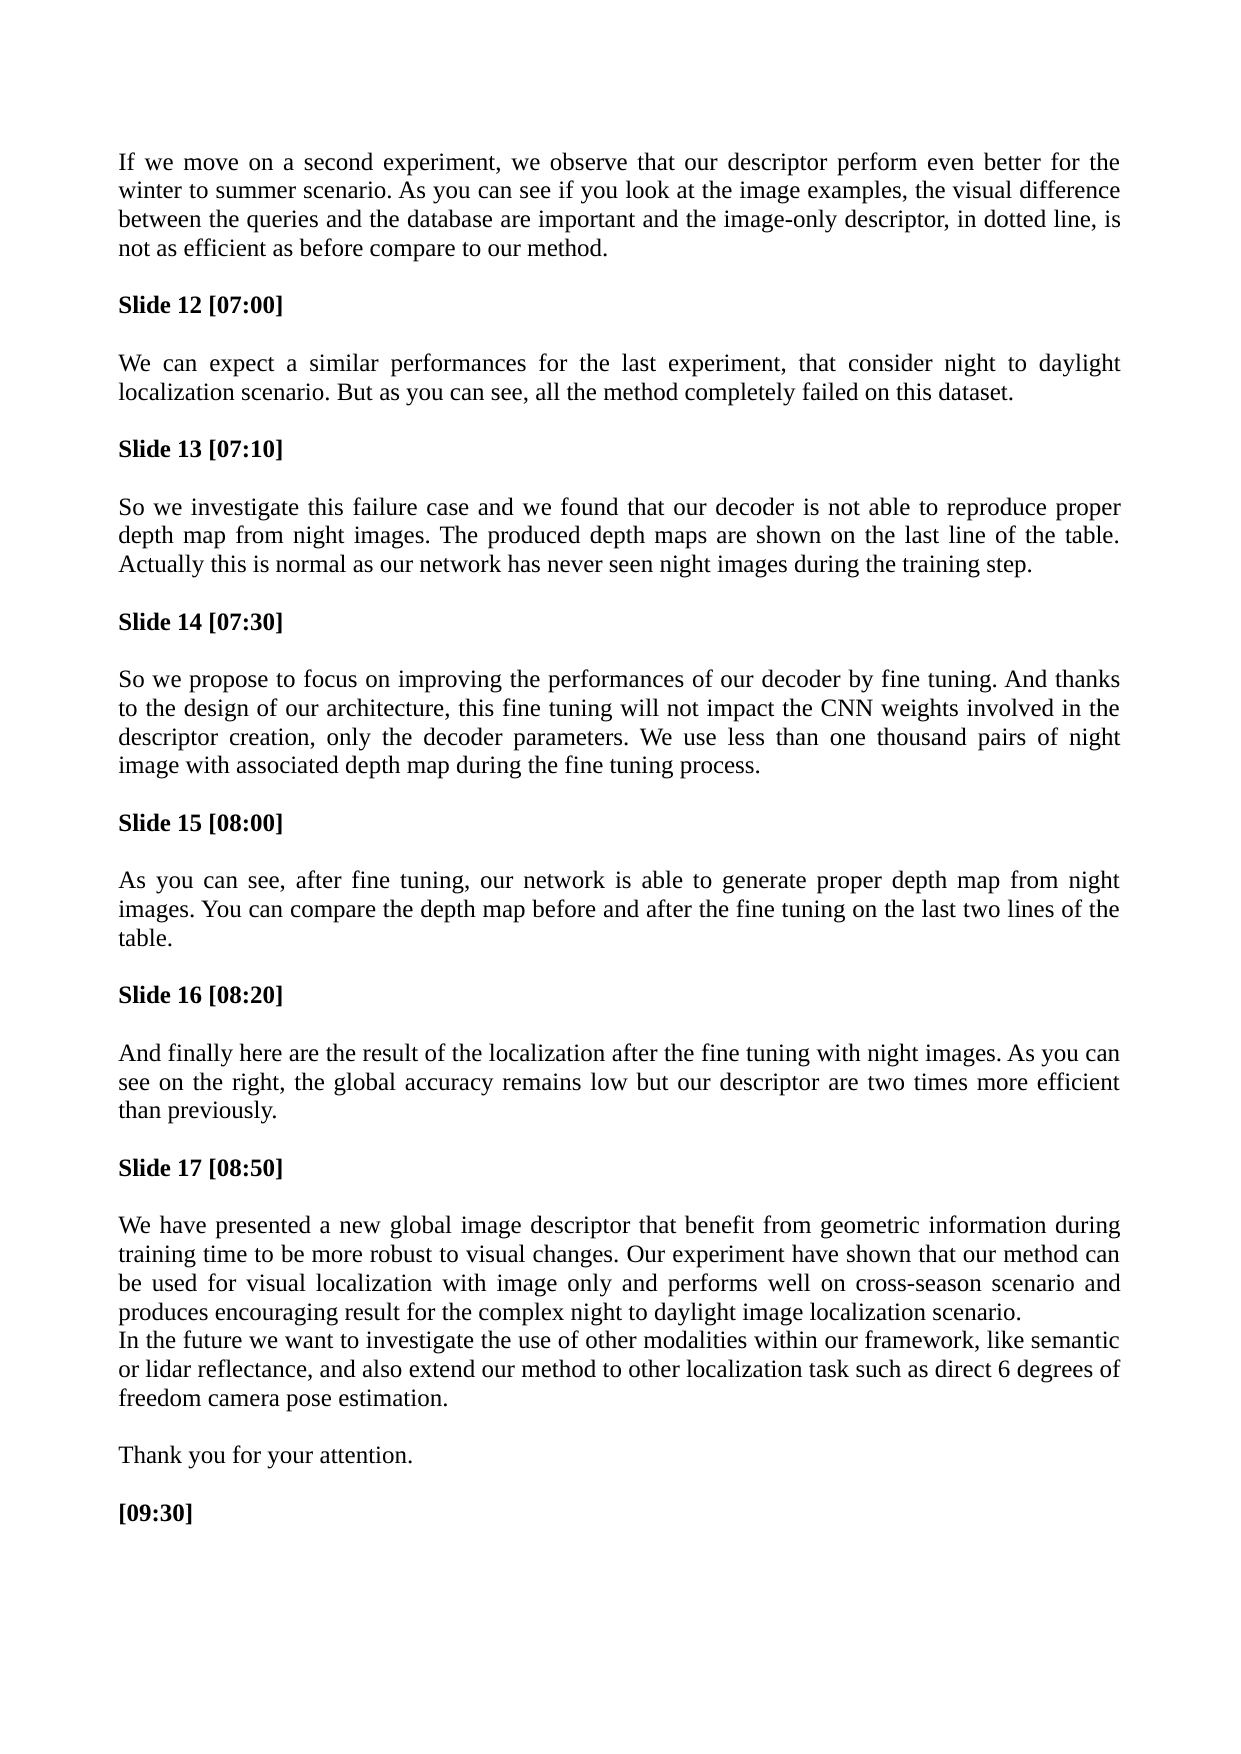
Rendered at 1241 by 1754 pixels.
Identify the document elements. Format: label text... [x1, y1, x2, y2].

text Slide 13 [07:10] [118, 434, 1122, 463]
text Thank you for your attention. [118, 1441, 1122, 1469]
text And finally here are the result of the localization after the fine tuning with night images. As you can see on the right, the global accuracy remains low but our descriptor are two times more efficient than previously. [118, 1038, 1122, 1124]
text So we propose to focus on improving the performances of our decoder by fine tuning. And thanks to the design of our architecture, this fine tuning will not impact the CNN weights involved in the descriptor creation, only the decoder parameters. We use less than one thousand pairs of night image with associated depth map during the fine tuning process. [118, 664, 1122, 779]
text We can expect a similar performances for the last experiment, that consider night to daylight localization scenario. But as you can see, all the method completely failed on this dataset. [118, 348, 1122, 406]
text Slide 12 [07:00] [118, 291, 1122, 319]
text [09:30] [118, 1498, 1122, 1527]
text If we move on a second experiment, we observe that our descriptor perform even better for the winter to summer scenario. As you can see if you look at the image examples, the visual difference between the queries and the database are important and the image-only descriptor, in dotted line, is not as efficient as before compare to our method. [118, 147, 1122, 262]
text Slide 17 [08:50] [118, 1153, 1122, 1182]
text As you can see, after fine tuning, our network is able to generate proper depth map from night images. You can compare the depth map before and after the fine tuning on the last two lines of the table. [118, 866, 1122, 952]
text Slide 15 [08:00] [118, 808, 1122, 837]
text So we investigate this failure case and we found that our decoder is not able to reproduce proper depth map from night images. The produced depth maps are shown on the last line of the table. Actually this is normal as our network has never seen night images during the training step. [118, 492, 1122, 578]
text In the future we want to investigate the use of other modalities within our framework, like semantic or lidar reflectance, and also extend our method to other localization task such as direct 6 degrees of freedom camera pose estimation. [118, 1326, 1122, 1412]
text Slide 14 [07:30] [118, 607, 1122, 636]
text Slide 16 [08:20] [118, 981, 1122, 1009]
text We have presented a new global image descriptor that benefit from geometric information during training time to be more robust to visual changes. Our experiment have shown that our method can be used for visual localization with image only and performs well on cross-season scenario and produces encouraging result for the complex night to daylight image localization scenario. [118, 1211, 1122, 1326]
